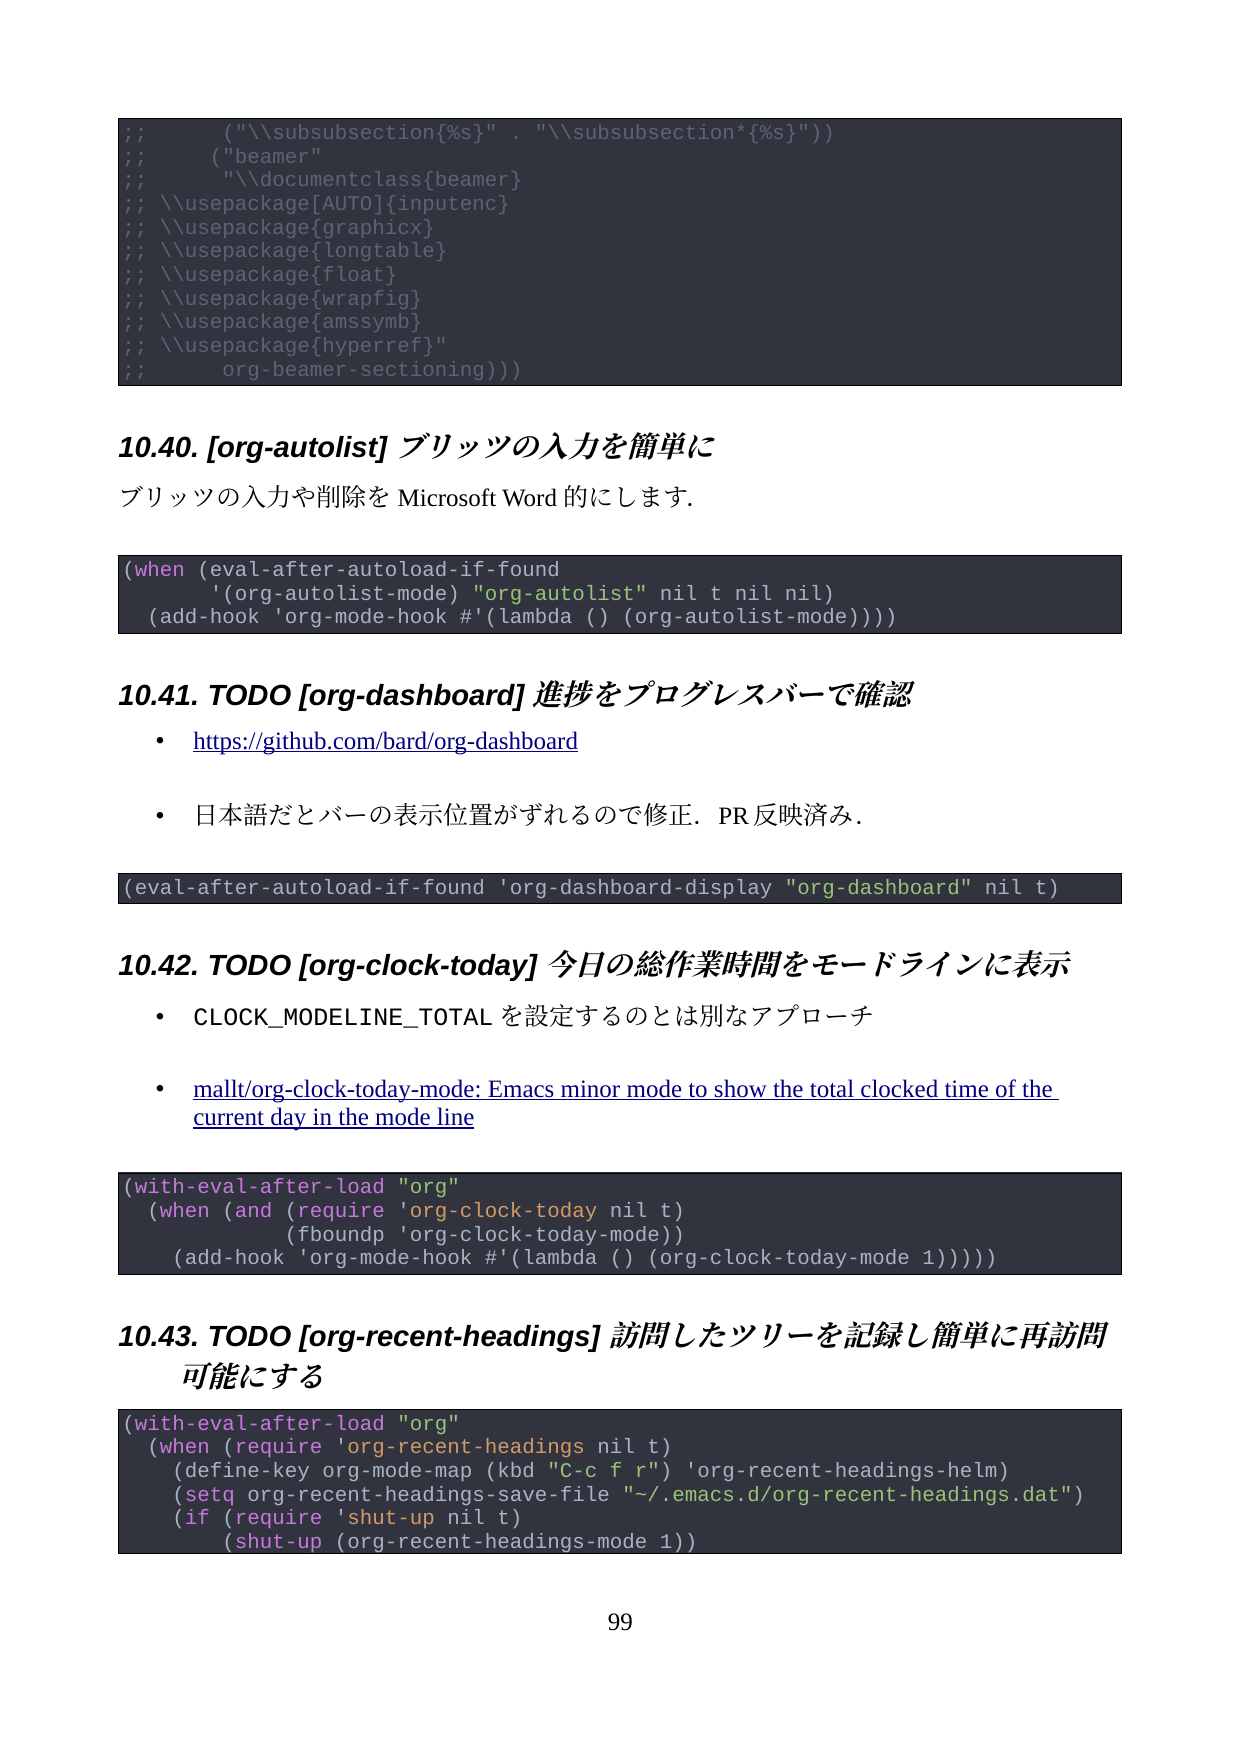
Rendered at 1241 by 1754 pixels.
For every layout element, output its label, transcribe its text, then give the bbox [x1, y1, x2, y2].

text (fboundp 'org-clock-today-mode)) [119, 1220, 1121, 1243]
text ブリッツの入力や削除を Microsoft Word 的にします． [118, 478, 1122, 543]
text ;; \\usepackage[AUTO]{inputenc} [119, 189, 1121, 213]
text ;; \\usepackage{float} [119, 260, 1121, 284]
text (shut-up (org-recent-headings-mode 1)) [119, 1527, 1121, 1553]
list mallt/org-clock-today-mode: Emacs minor mode to show the total clocked time of the current day in the mode line [156, 1074, 1122, 1160]
text (if (require 'shut-up nil t) [119, 1503, 1121, 1527]
text ;; \\usepackage{wrapfig} [119, 284, 1121, 307]
text (add-hook 'org-mode-hook #'(lambda () (org-autolist-mode)))) [119, 602, 1121, 633]
text ;; ("\\subsubsection{%s}" . "\\subsubsection*{%s}")) [119, 119, 1121, 142]
text ;; ("beamer" [119, 142, 1121, 165]
text ;; \\usepackage{longtable} [119, 236, 1121, 260]
text (when (and (require 'org-clock-today nil t) [119, 1196, 1121, 1220]
text ;; org-beamer-sectioning))) [119, 354, 1121, 385]
list CLOCK_MODELINE_TOTAL を設定するのとは別なアプローチ [156, 996, 1122, 1061]
text (with-eval-after-load "org" [119, 1410, 1121, 1432]
text (when (eval-after-autoload-if-found [119, 556, 1121, 579]
text (with-eval-after-load "org" [119, 1174, 1121, 1196]
text ;; \\usepackage{graphicx} [119, 213, 1121, 236]
subtitle [org-autolist] ブリッツの入力を簡単に [118, 423, 1122, 465]
subtitle TODO [org-recent-headings] 訪問したツリーを記録し簡単に再訪問可能にする [118, 1312, 1122, 1396]
text ;; \\usepackage{hyperref}" [119, 331, 1121, 354]
subtitle TODO [org-clock-today] 今日の総作業時間をモードラインに表示 [118, 942, 1122, 984]
text (define-key org-mode-map (kbd "C-c f r") 'org-recent-headings-helm) [119, 1456, 1121, 1479]
text (eval-after-autoload-if-found 'org-dashboard-display "org-dashboard" nil t) [119, 874, 1121, 903]
text ;; \\usepackage{amssymb} [119, 307, 1121, 331]
list https://github.com/bard/org-dashboard [156, 726, 1122, 783]
text (add-hook 'org-mode-hook #'(lambda () (org-clock-today-mode 1))))) [119, 1243, 1121, 1274]
subtitle TODO [org-dashboard] 進捗をプログレスバーで確認 [118, 671, 1122, 713]
text '(org-autolist-mode) "org-autolist" nil t nil nil) [119, 579, 1121, 602]
text ;; "\\documentclass{beamer} [119, 165, 1121, 189]
text (setq org-recent-headings-save-file "~/.emacs.d/org-recent-headings.dat") [119, 1479, 1121, 1503]
text (when (require 'org-recent-headings nil t) [119, 1432, 1121, 1456]
list 日本語だとバーの表示位置がずれるので修正．PR反映済み． [156, 796, 1122, 860]
